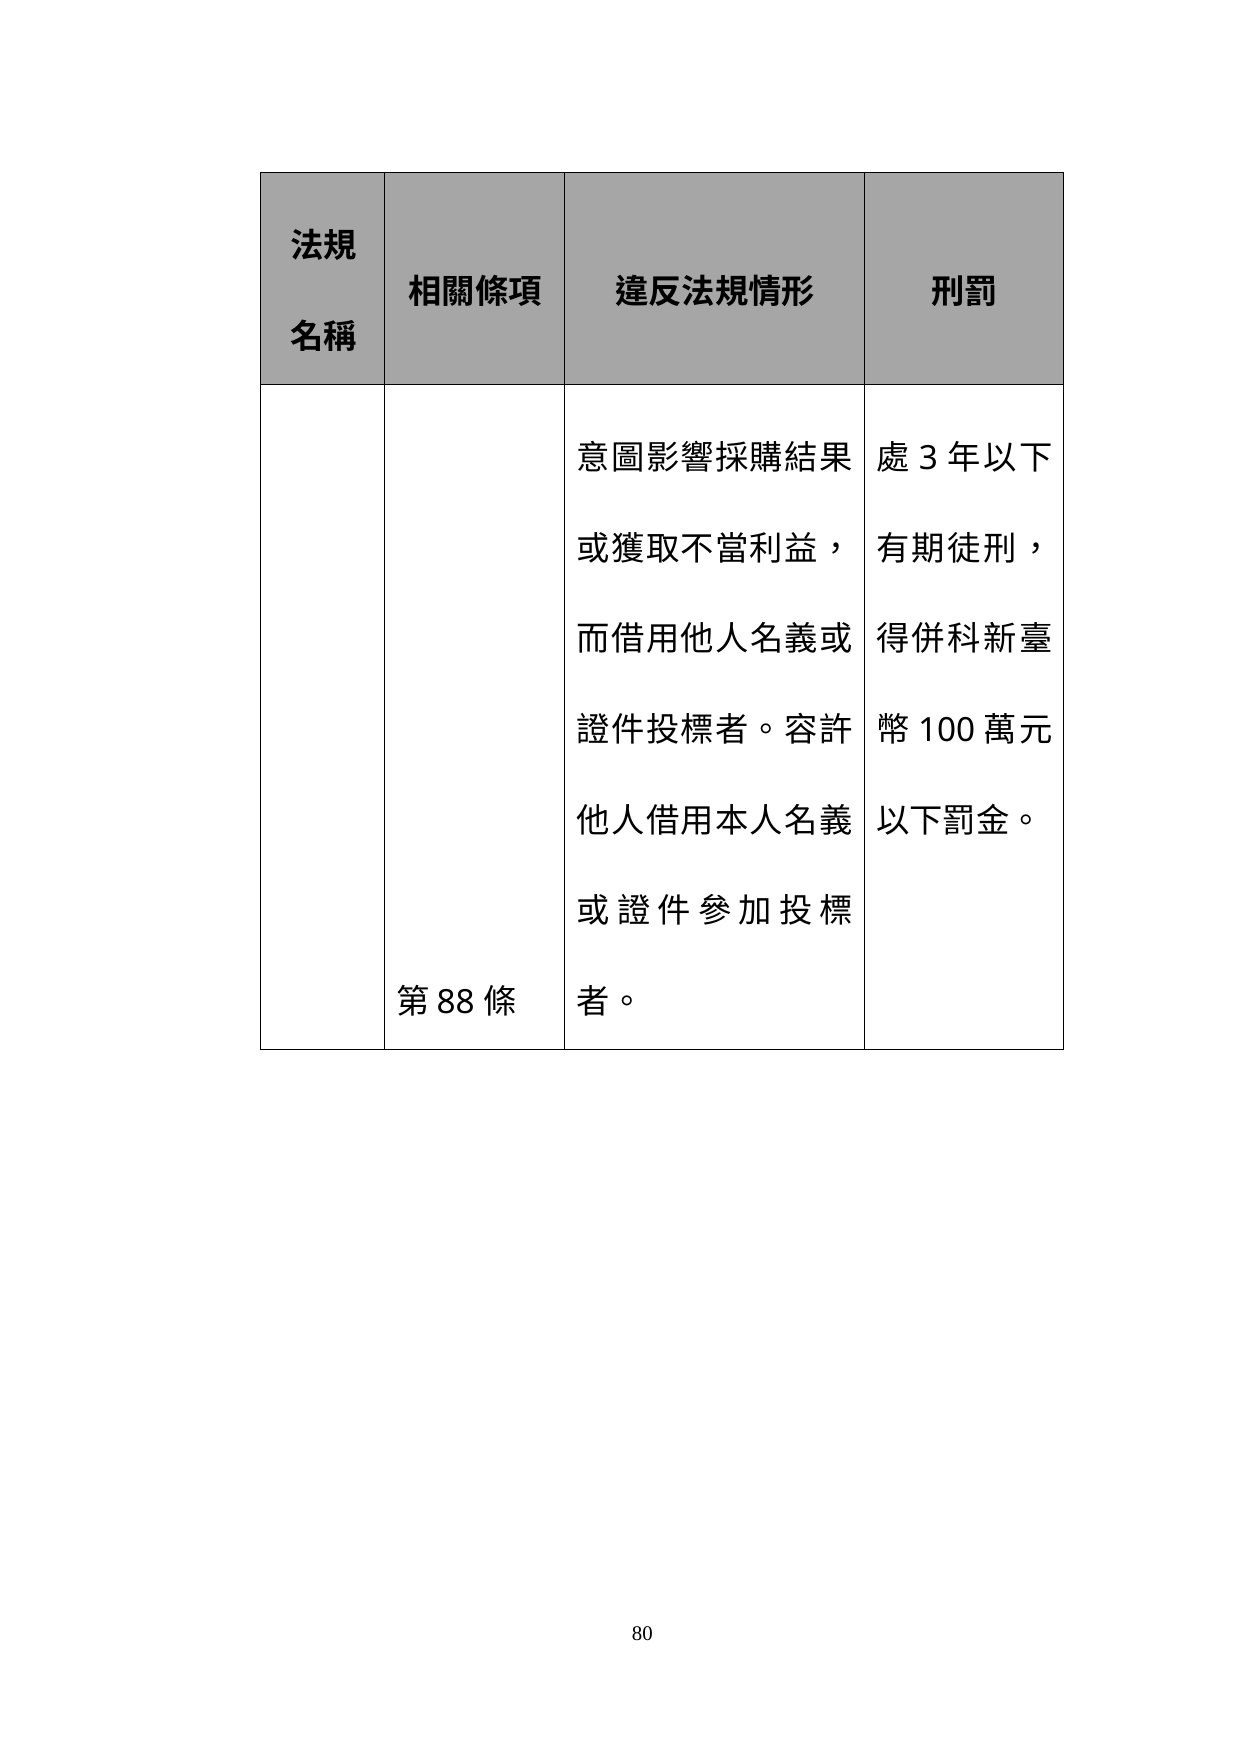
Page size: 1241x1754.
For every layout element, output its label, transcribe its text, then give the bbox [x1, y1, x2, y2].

table_cell [261, 385, 384, 1049]
table_cell 意圖影響採購結果或獲取不當利益，而借用他人名義或證件投標者。容許他人借用本人名義或證件參加投標者。 [565, 385, 864, 1049]
table_cell 第88 條 [385, 385, 564, 1049]
table_header 相關條項 [385, 173, 564, 384]
table_header 法規 名稱 [261, 173, 384, 384]
table_cell 處3年以下有期徒刑，得併科新臺幣100萬元以下罰金。 [865, 385, 1063, 1049]
table_header 刑罰 [865, 173, 1063, 384]
table_header 違反法規情形 [565, 173, 864, 384]
